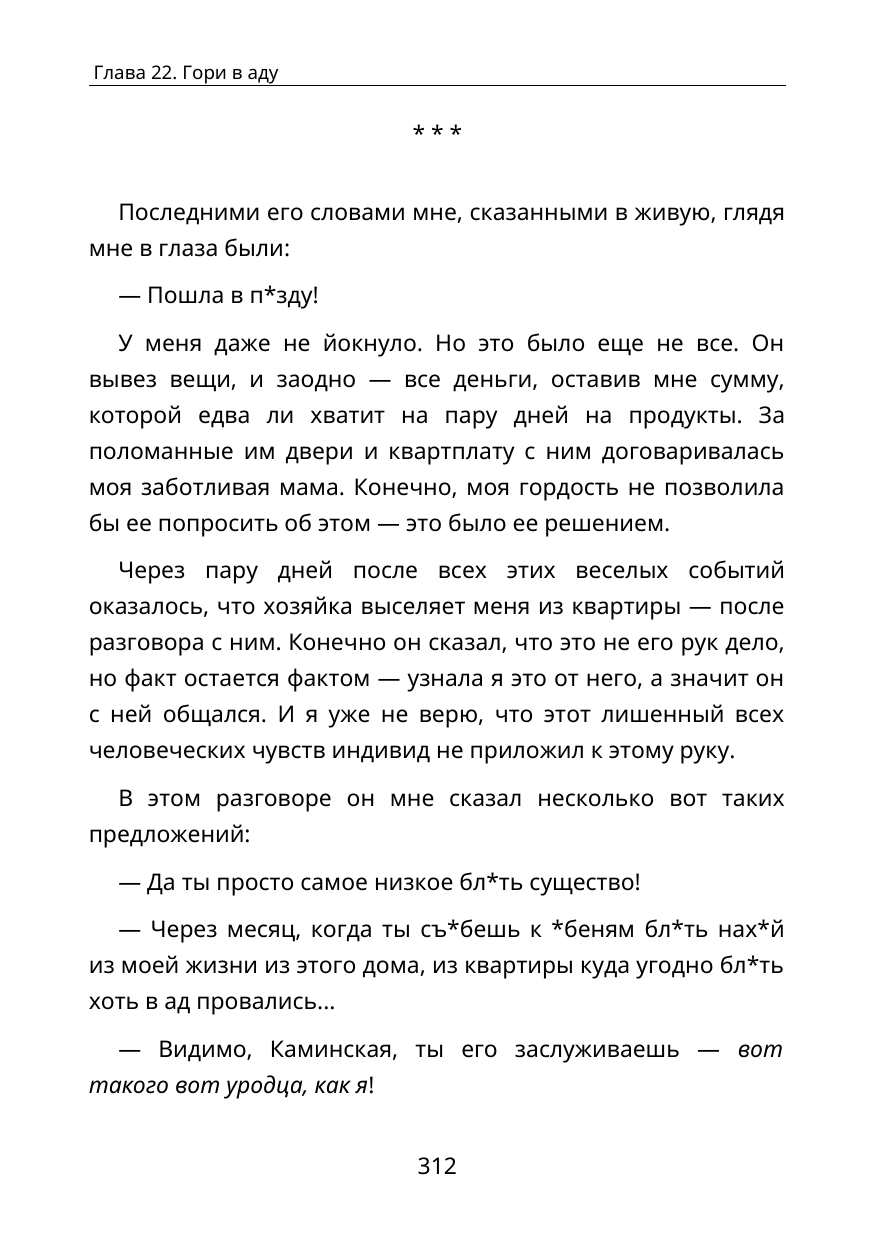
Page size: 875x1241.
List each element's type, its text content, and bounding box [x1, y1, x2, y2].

text В этом разговоре он мне сказал несколько вот таких предложений: [88, 782, 786, 849]
text — Пошла в п*зду! [88, 279, 786, 311]
text Через пару дней после всех этих веселых событий оказалось, что хозяйка выселяет меня из квартиры — после разговора с ним. Конечно он сказал, что это не его рук дело, но факт остается фактом — узнала я это от него, а значит он с ней общался. И я уже не верю, что этот лишенный всех человеческих чувств индивид не приложил к этому руку. [88, 554, 786, 765]
text — Через месяц, когда ты съ*бешь к *беням бл*ть нах*й из моей жизни из этого дома, из квартиры куда угодно бл*ть хоть в ад провались... [88, 913, 786, 1016]
text У меня даже не йокнуло. Но это было еще не все. Он вывез вещи, и заодно — все деньги, оставив мне сумму, которой едва ли хватит на пару дней на продукты. За поломанные им двери и квартплату с ним договаривалась моя заботливая мама. Конечно, моя гордость не позволила бы ее попросить об этом — это было ее решением. [88, 327, 786, 538]
subtitle * * * [88, 118, 786, 149]
text Последними его словами мне, сказанными в живую, глядя мне в глаза были: [88, 196, 786, 263]
text — Видимо, Каминская, ты его заслуживаешь — вот такого вот уродца, как я! [88, 1033, 786, 1100]
text — Да ты просто самое низкое бл*ть существо! [88, 865, 786, 897]
